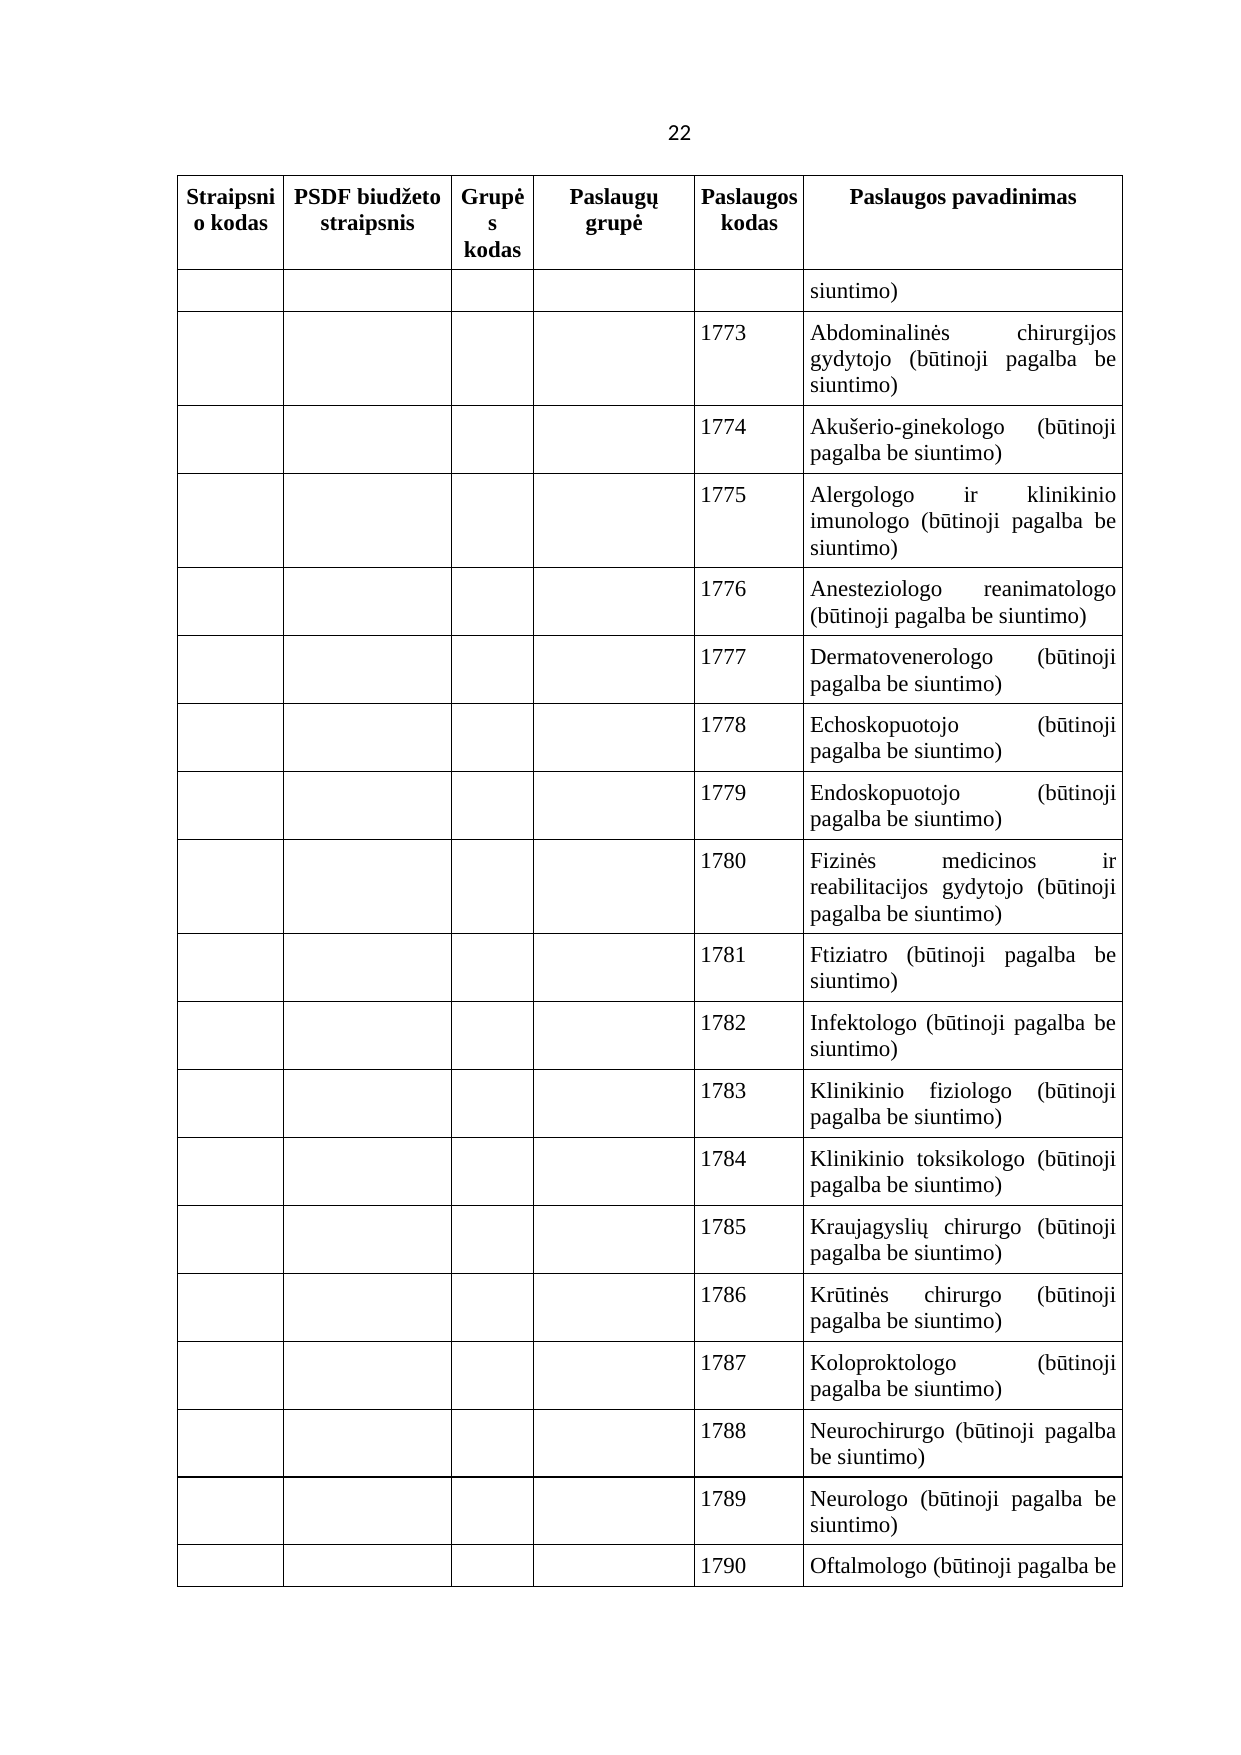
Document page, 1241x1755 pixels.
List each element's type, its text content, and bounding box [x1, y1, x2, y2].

table_cell [452, 636, 533, 703]
table_cell Abdominalinės chirurgijos gydytojo (būtinoji pagalba be siuntimo) [804, 312, 1122, 405]
table_cell [534, 840, 694, 933]
table_header Paslaugų grupė [534, 176, 694, 269]
table_cell [178, 568, 283, 635]
table_cell [178, 1410, 283, 1476]
table_cell 1777 [695, 636, 803, 703]
table_cell Neurochirurgo (būtinoji pagalba be siuntimo) [804, 1410, 1122, 1476]
table_cell [284, 840, 451, 933]
table_cell [452, 474, 533, 567]
table_cell Koloproktologo (būtinoji pagalba be siuntimo) [804, 1342, 1122, 1408]
table_cell [452, 312, 533, 405]
table_cell Neurologo (būtinoji pagalba be siuntimo) [804, 1478, 1122, 1544]
table_cell [534, 934, 694, 1001]
table_cell Anesteziologo reanimatologo (būtinoji pagalba be siuntimo) [804, 568, 1122, 635]
table_cell [534, 1545, 694, 1586]
table_cell [534, 1002, 694, 1069]
table_cell [534, 406, 694, 473]
table_cell [284, 1002, 451, 1069]
table_cell [284, 1206, 451, 1273]
table_cell [695, 270, 803, 311]
table_cell Klinikinio toksikologo (būtinoji pagalba be siuntimo) [804, 1138, 1122, 1205]
table_cell [452, 1410, 533, 1476]
table_cell [284, 406, 451, 473]
table_cell [534, 312, 694, 405]
table_cell 1785 [695, 1206, 803, 1273]
table_cell [284, 704, 451, 771]
table_cell [452, 270, 533, 311]
table_cell Endoskopuotojo (būtinoji pagalba be siuntimo) [804, 772, 1122, 839]
table_cell [452, 1138, 533, 1205]
table_cell [284, 1138, 451, 1205]
table_cell [534, 636, 694, 703]
table_cell [534, 1206, 694, 1273]
table_cell [178, 772, 283, 839]
table_cell 1775 [695, 474, 803, 567]
table_cell [452, 1545, 533, 1586]
table_cell Echoskopuotojo (būtinoji pagalba be siuntimo) [804, 704, 1122, 771]
table_cell [178, 474, 283, 567]
table_cell Alergologo ir klinikinio imunologo (būtinoji pagalba be siuntimo) [804, 474, 1122, 567]
table_cell [534, 474, 694, 567]
table_cell [178, 406, 283, 473]
table_cell [452, 568, 533, 635]
table_cell [452, 704, 533, 771]
table_cell Klinikinio fiziologo (būtinoji pagalba be siuntimo) [804, 1070, 1122, 1137]
table_cell Dermatovenerologo (būtinoji pagalba be siuntimo) [804, 636, 1122, 703]
table_cell [284, 270, 451, 311]
table_header Grupės kodas [452, 176, 533, 269]
table_cell [534, 270, 694, 311]
table_cell [178, 840, 283, 933]
table_cell [534, 1070, 694, 1137]
table_cell Ftiziatro (būtinoji pagalba be siuntimo) [804, 934, 1122, 1001]
table_cell [534, 1138, 694, 1205]
table_cell 1781 [695, 934, 803, 1001]
table_header Paslaugos pavadinimas [804, 176, 1122, 269]
table_cell [284, 1274, 451, 1341]
table_cell [284, 1070, 451, 1137]
table_cell 1773 [695, 312, 803, 405]
table_cell [178, 1206, 283, 1273]
table_cell 1784 [695, 1138, 803, 1205]
table_cell [178, 1138, 283, 1205]
table_cell [452, 840, 533, 933]
table_cell [452, 406, 533, 473]
table_cell [178, 312, 283, 405]
table_header Straipsnio kodas [178, 176, 283, 269]
table_header PSDF biudžeto straipsnis [284, 176, 451, 269]
table_cell 1790 [695, 1545, 803, 1586]
table_cell siuntimo) [804, 270, 1122, 311]
table_cell [284, 312, 451, 405]
table_cell [284, 1410, 451, 1476]
table_cell 1783 [695, 1070, 803, 1137]
table_cell Fizinės medicinos ir reabilitacijos gydytojo (būtinoji pagalba be siuntimo) [804, 840, 1122, 933]
table_cell Infektologo (būtinoji pagalba be siuntimo) [804, 1002, 1122, 1069]
table_cell [534, 1342, 694, 1408]
table_cell [284, 636, 451, 703]
table_cell [284, 772, 451, 839]
table_cell 1786 [695, 1274, 803, 1341]
table_cell 1788 [695, 1410, 803, 1476]
table_cell [534, 1410, 694, 1476]
table_cell [534, 1274, 694, 1341]
table_cell [178, 270, 283, 311]
table_cell 1787 [695, 1342, 803, 1408]
table_cell [178, 704, 283, 771]
table_cell [284, 934, 451, 1001]
table_cell [452, 1478, 533, 1544]
table_cell [452, 934, 533, 1001]
table_cell Akušerio-ginekologo (būtinoji pagalba be siuntimo) [804, 406, 1122, 473]
table_cell [178, 1274, 283, 1341]
table_cell 1779 [695, 772, 803, 839]
table_cell [284, 1478, 451, 1544]
table_cell [452, 1342, 533, 1408]
table_cell [284, 1342, 451, 1408]
table_cell [452, 1002, 533, 1069]
table_cell Kraujagyslių chirurgo (būtinoji pagalba be siuntimo) [804, 1206, 1122, 1273]
table_cell [284, 1545, 451, 1586]
table_cell [452, 1206, 533, 1273]
table_cell [178, 1002, 283, 1069]
table_cell [284, 474, 451, 567]
table_cell 1778 [695, 704, 803, 771]
table_cell 1780 [695, 840, 803, 933]
table_cell [534, 704, 694, 771]
table_cell [452, 772, 533, 839]
table_cell 1776 [695, 568, 803, 635]
table_cell 1774 [695, 406, 803, 473]
table_cell [534, 772, 694, 839]
table_cell [178, 1545, 283, 1586]
table_cell [452, 1274, 533, 1341]
table_cell Oftalmologo (būtinoji pagalba be [804, 1545, 1122, 1586]
table_cell [178, 1070, 283, 1137]
table_cell [178, 636, 283, 703]
table_cell 1789 [695, 1478, 803, 1544]
table_header Paslaugos kodas [695, 176, 803, 269]
table_cell 1782 [695, 1002, 803, 1069]
table_cell [178, 934, 283, 1001]
table_cell Krūtinės chirurgo (būtinoji pagalba be siuntimo) [804, 1274, 1122, 1341]
table_cell [534, 568, 694, 635]
table_cell [534, 1478, 694, 1544]
table_cell [284, 568, 451, 635]
table_cell [178, 1342, 283, 1408]
table_cell [452, 1070, 533, 1137]
table_cell [178, 1478, 283, 1544]
